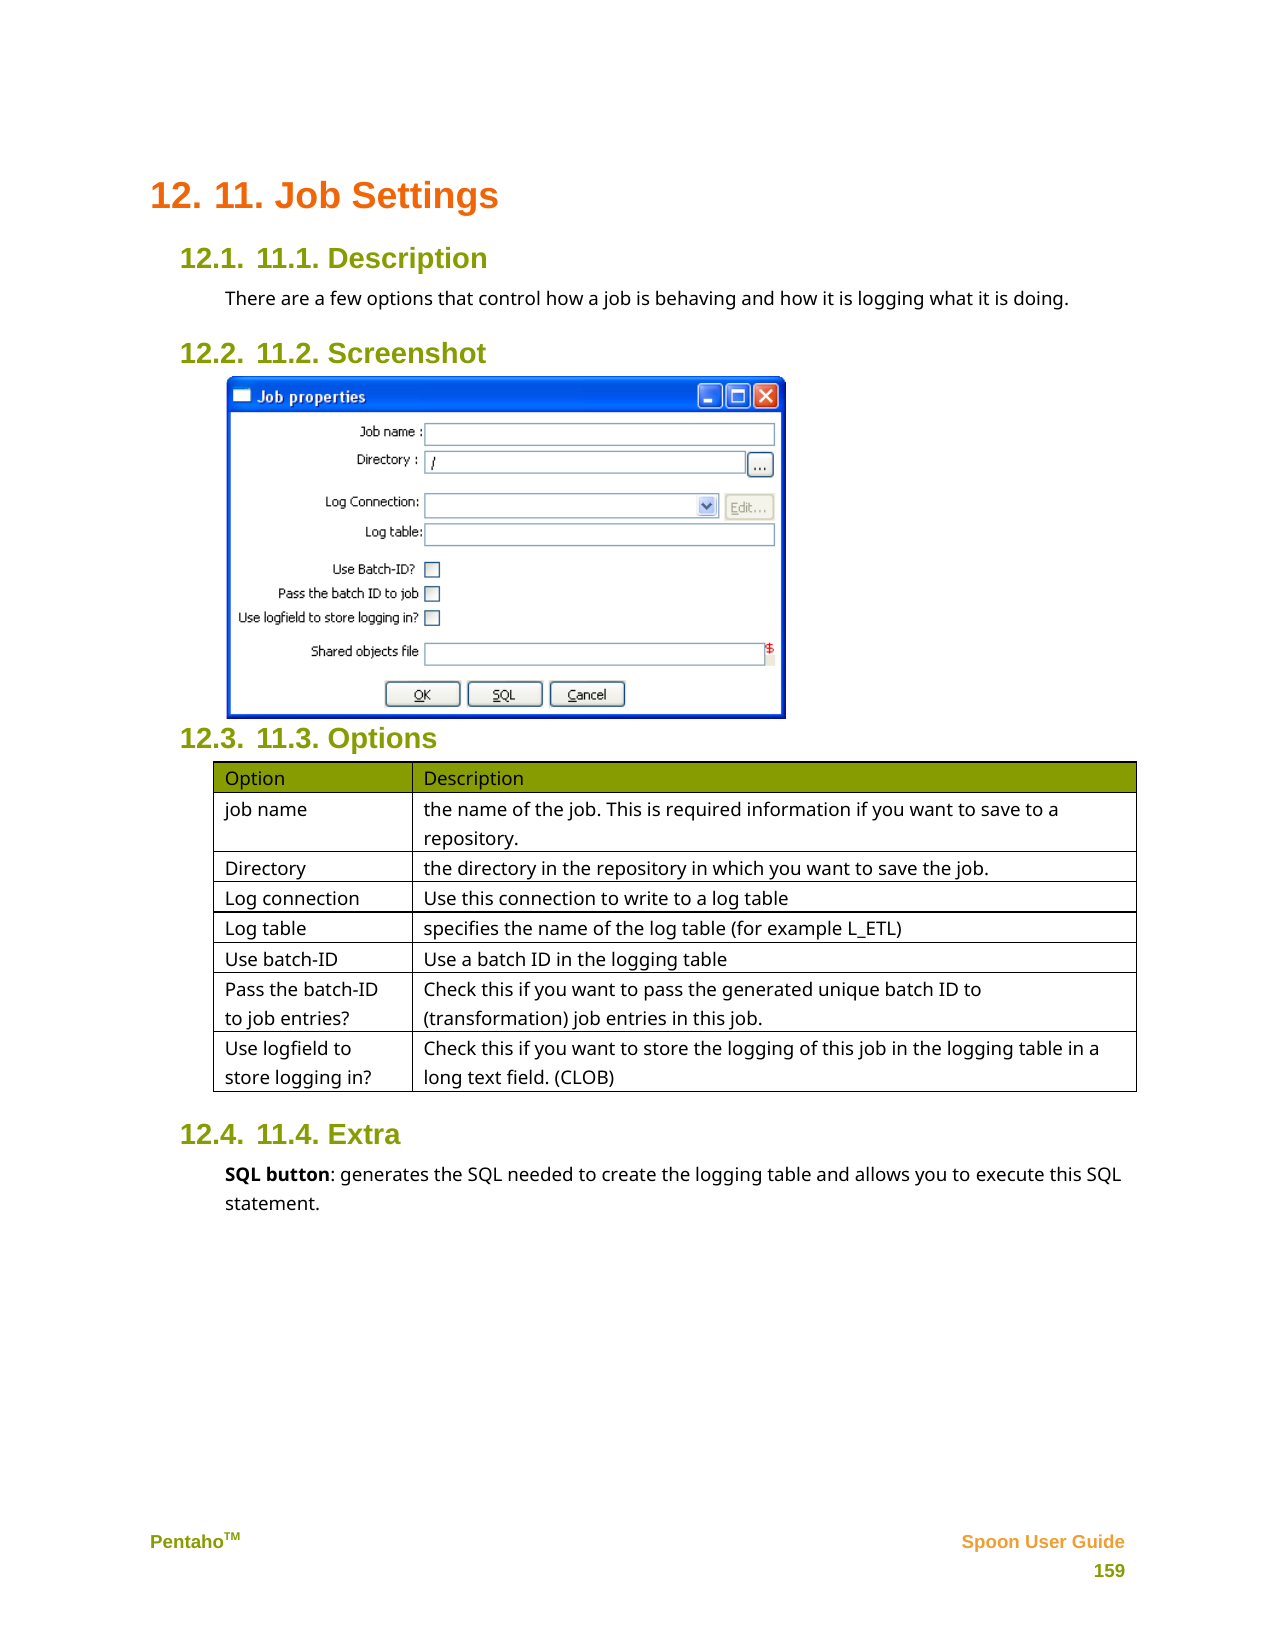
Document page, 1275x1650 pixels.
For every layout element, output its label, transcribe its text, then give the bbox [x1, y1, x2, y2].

table_cell the directory in the repository in which you want to save the job. [413, 852, 1136, 881]
text SQL button: generates the SQL needed to create the logging table and allows you to execute this SQL statement. [225, 1158, 1125, 1216]
table_cell Directory [214, 852, 412, 881]
table_header Option [214, 763, 412, 792]
table_cell Check this if you want to store the logging of this job in the logging table in a long text field. (CLOB) [413, 1032, 1136, 1091]
table_cell Use a batch ID in the logging table [413, 943, 1136, 972]
table_header Description [413, 763, 1136, 792]
table_cell Log table [214, 913, 412, 942]
table_cell Check this if you want to pass the generated unique batch ID to (transformation) job entries in this job. [413, 973, 1136, 1031]
table_cell job name [214, 793, 412, 851]
subtitle 11.3. Options [179, 718, 1125, 755]
subtitle 11.4. Extra [179, 1117, 1125, 1151]
subtitle 11.1. Description [179, 241, 1125, 275]
text There are a few options that control how a job is behaving and how it is logging what it is doing. [225, 282, 1125, 311]
table_cell Use logfield to store logging in? [214, 1032, 412, 1091]
subtitle 11.2. Screenshot [179, 336, 1125, 371]
table_cell Pass the batch-ID to job entries? [214, 973, 412, 1031]
table_cell specifies the name of the log table (for example L_ETL) [413, 913, 1136, 942]
picture [226, 376, 786, 719]
table_cell the name of the job. This is required information if you want to save to a repository. [413, 793, 1136, 851]
subtitle 11. Job Settings [150, 181, 1125, 216]
table_cell Use batch-ID [214, 943, 412, 972]
table_cell Log connection [214, 882, 412, 911]
table_cell Use this connection to write to a log table [413, 882, 1136, 911]
